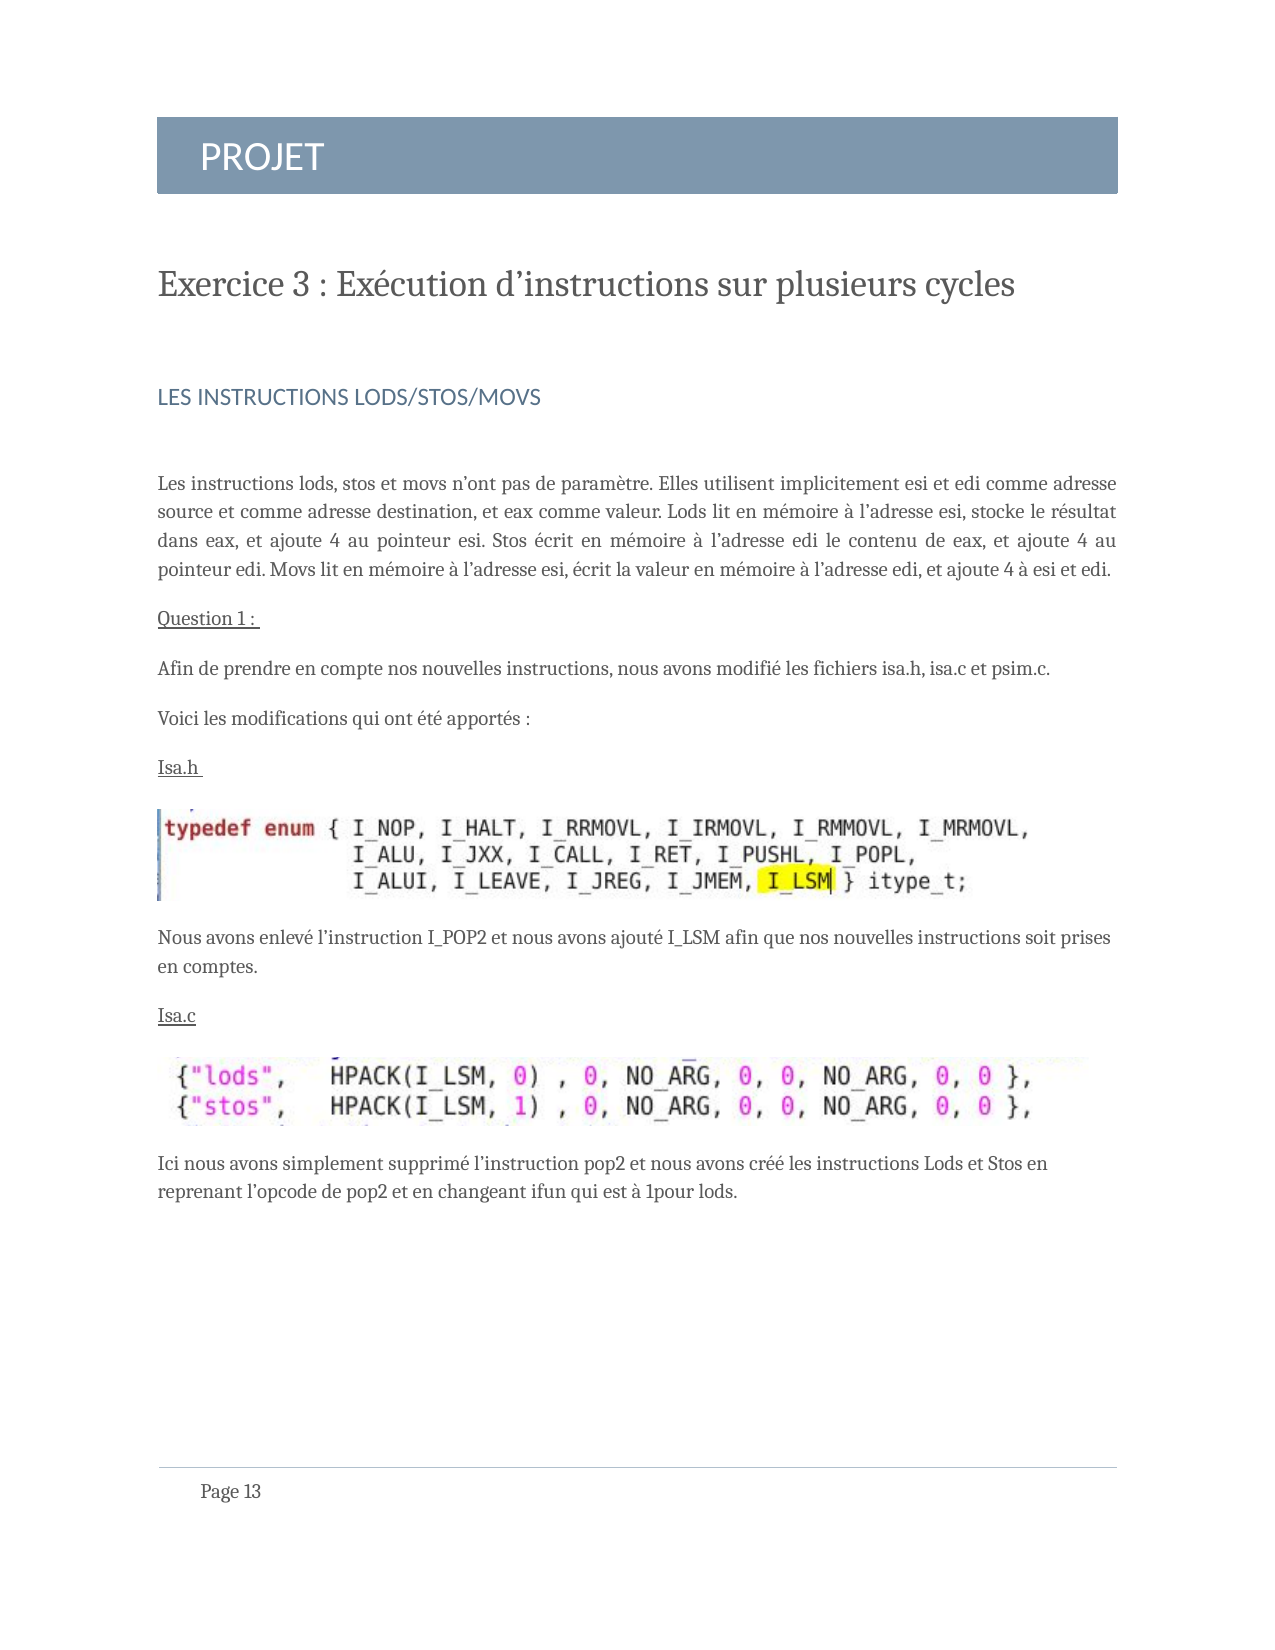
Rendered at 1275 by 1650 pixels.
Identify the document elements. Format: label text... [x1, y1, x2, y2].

text Nous avons enlevé l’instruction I_POP2 et nous avons ajouté I_LSM afin que nos nouvelles instructions soit prises en comptes. [157, 926, 1117, 978]
text Afin de prendre en compte nos nouvelles instructions, nous avons modifié les fichiers isa.h, isa.c et psim.c. [157, 657, 1117, 681]
text Isa.c [157, 1004, 1117, 1028]
text Les instructions lods, stos et movs n’ont pas de paramètre. Elles utilisent implicitement esi et edi comme adresse source et comme adresse destination, et eax comme valeur. Lods lit en mémoire à l’adresse esi, stocke le résultat dans eax, et ajoute 4 au pointeur esi. Stos écrit en mémoire à l’adresse edi le contenu de eax, et ajoute 4 au pointeur edi. Movs lit en mémoire à l’adresse esi, écrit la valeur en mémoire à l’adresse edi, et ajoute 4 à esi et edi. [157, 471, 1117, 581]
text Isa.h [157, 756, 1117, 780]
picture [157, 809, 1118, 901]
text Voici les modifications qui ont été apportés : [157, 706, 1117, 730]
text Ici nous avons simplement supprimé l’instruction pop2 et nous avons créé les instructions Lods et Stos en reprenant l’opcode de pop2 et en changeant ifun qui est à 1pour lods. [157, 1151, 1117, 1204]
subtitle Les instructions lods/stos/movs [157, 381, 1117, 411]
picture [157, 1057, 1089, 1126]
subtitle Exercice 3 : Exécution d’instructions sur plusieurs cycles [157, 262, 1117, 306]
text Question 1 : [157, 607, 1117, 631]
